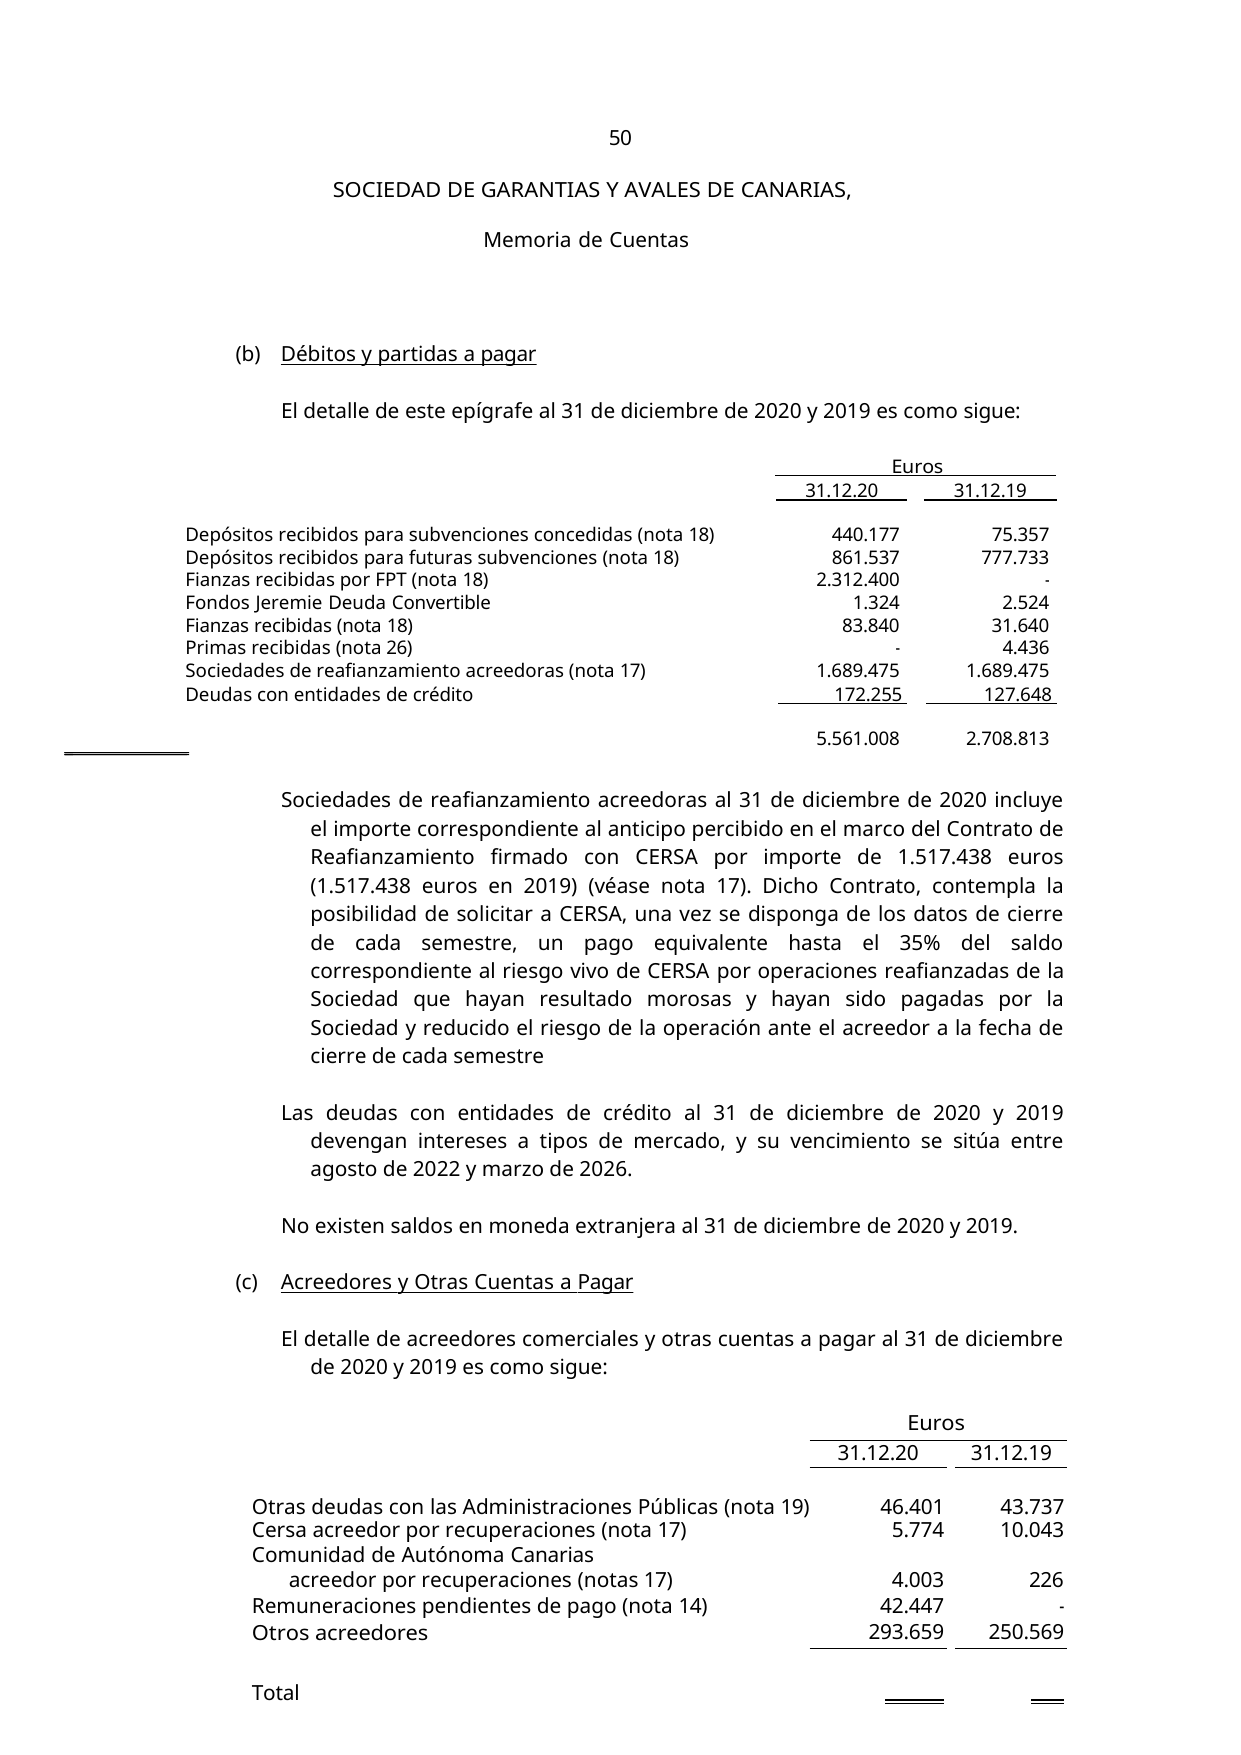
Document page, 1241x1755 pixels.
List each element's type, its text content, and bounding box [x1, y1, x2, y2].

table_cell Total [246, 1648, 809, 1705]
table_header 31.12.19 [955, 1441, 1067, 1467]
table_header 31.12.19 [915, 480, 1062, 514]
table_cell [947, 1595, 955, 1620]
table_cell Fondos Jeremie Deuda Convertible [180, 593, 732, 616]
table_cell 43.737 [955, 1468, 1067, 1519]
table_cell Primas recibidas (nota 26) [180, 638, 732, 661]
table_cell - [732, 638, 915, 661]
table_cell Deudas con entidades de crédito [180, 684, 732, 718]
table_cell 172.255 [732, 684, 915, 718]
table_header 31.12.20 [732, 480, 915, 514]
table_cell 10.043 [955, 1519, 1067, 1544]
table_cell 5.561.008 [732, 718, 915, 752]
table_cell [947, 1545, 955, 1569]
list Débitos y partidas a pagar [235, 339, 1174, 368]
table_cell 777.733 [915, 548, 1062, 571]
table_cell acreedor por recuperaciones (notas 17) [246, 1570, 809, 1595]
table_cell [947, 1570, 955, 1595]
table_cell 226 [955, 1570, 1067, 1595]
table_cell [810, 1649, 947, 1705]
table_cell [947, 1519, 955, 1544]
table_header [180, 480, 732, 514]
table_cell 2.312.400 [732, 571, 915, 593]
table_cell 4.436 [915, 638, 1062, 661]
table_cell Otros acreedores [246, 1620, 809, 1647]
table_cell 861.537 [732, 548, 915, 571]
table_cell 42.447 [810, 1595, 947, 1620]
table_cell Fianzas recibidas (nota 18) [180, 616, 732, 638]
table_cell Fianzas recibidas por FPT (nota 18) [180, 571, 732, 593]
table_cell Depósitos recibidos para futuras subvenciones (nota 18) [180, 548, 732, 571]
table_cell [180, 718, 732, 752]
table_cell Sociedades de reafianzamiento acreedoras (nota 17) [180, 661, 732, 683]
text Euros [64, 1408, 965, 1436]
table_header [246, 1440, 809, 1467]
table_cell 2.708.813 [915, 718, 1062, 752]
table_cell 2.524 [915, 593, 1062, 616]
table_header [947, 1441, 955, 1467]
table_cell 250.569 [955, 1620, 1067, 1647]
table_cell [947, 1620, 955, 1647]
table_cell [955, 1545, 1067, 1569]
text Euros [775, 453, 1174, 478]
table_cell Depósitos recibidos para subvenciones concedidas (nota 18) [180, 514, 732, 548]
table_cell 4.003 [810, 1570, 947, 1595]
table_cell Remuneraciones pendientes de pago (nota 14) [246, 1595, 809, 1620]
list Acreedores y Otras Cuentas a Pagar [235, 1267, 1174, 1296]
table_cell [947, 1467, 955, 1519]
table_cell 31.640 [915, 616, 1062, 638]
table_cell [810, 1545, 947, 1569]
table_cell 83.840 [732, 616, 915, 638]
text El detalle de este epígrafe al 31 de diciembre de 2020 y 2019 es como sigue: [281, 396, 1174, 424]
text No existen saldos en moneda extranjera al 31 de diciembre de 2020 y 2019. [281, 1211, 1174, 1239]
table_cell [955, 1649, 1067, 1705]
table_cell 440.177 [732, 514, 915, 548]
table_cell 293.659 [810, 1620, 947, 1647]
text Las deudas con entidades de crédito al 31 de diciembre de 2020 y 2019 devengan intereses a tipos de mercado, y su vencimiento se sitúa entre agosto de 2022 y marzo de 2026. [281, 1098, 1064, 1183]
table_cell 75.357 [915, 514, 1062, 548]
text Sociedades de reafianzamiento acreedoras al 31 de diciembre de 2020 incluye el importe correspondiente al anticipo percibido en el marco del Contrato de Reafianzamiento firmado con CERSA por importe de 1.517.438 euros (1.517.438 euros en 2019) (véase nota 17). Dicho Contrato, contempla la posibilidad de solicitar a CERSA, una vez se disponga de los datos de cierre de cada semestre, un pago equivalente hasta el 35% del saldo correspondiente al riesgo vivo de CERSA por operaciones reafianzadas de la Sociedad que hayan resultado morosas y hayan sido pagadas por la Sociedad y reducido el riesgo de la operación ante el acreedor a la fecha de cierre de cada semestre [281, 785, 1064, 1070]
table_cell - [955, 1595, 1067, 1620]
table_cell 5.774 [810, 1519, 947, 1544]
table_cell 1.689.475 [915, 661, 1062, 683]
table_cell Cersa acreedor por recuperaciones (nota 17) [246, 1519, 809, 1544]
table_cell 127.648 [915, 684, 1062, 718]
table_cell Otras deudas con las Administraciones Públicas (nota 19) [246, 1467, 809, 1519]
table_cell 1.324 [732, 593, 915, 616]
table_cell [947, 1648, 955, 1705]
table_header 31.12.20 [810, 1441, 947, 1467]
table_cell 46.401 [810, 1468, 947, 1519]
table_cell Comunidad de Autónoma Canarias [246, 1545, 809, 1569]
table_cell - [915, 571, 1062, 593]
text El detalle de acreedores comerciales y otras cuentas a pagar al 31 de diciembre de 2020 y 2019 es como sigue: [281, 1324, 1064, 1381]
table_cell 1.689.475 [732, 661, 915, 683]
